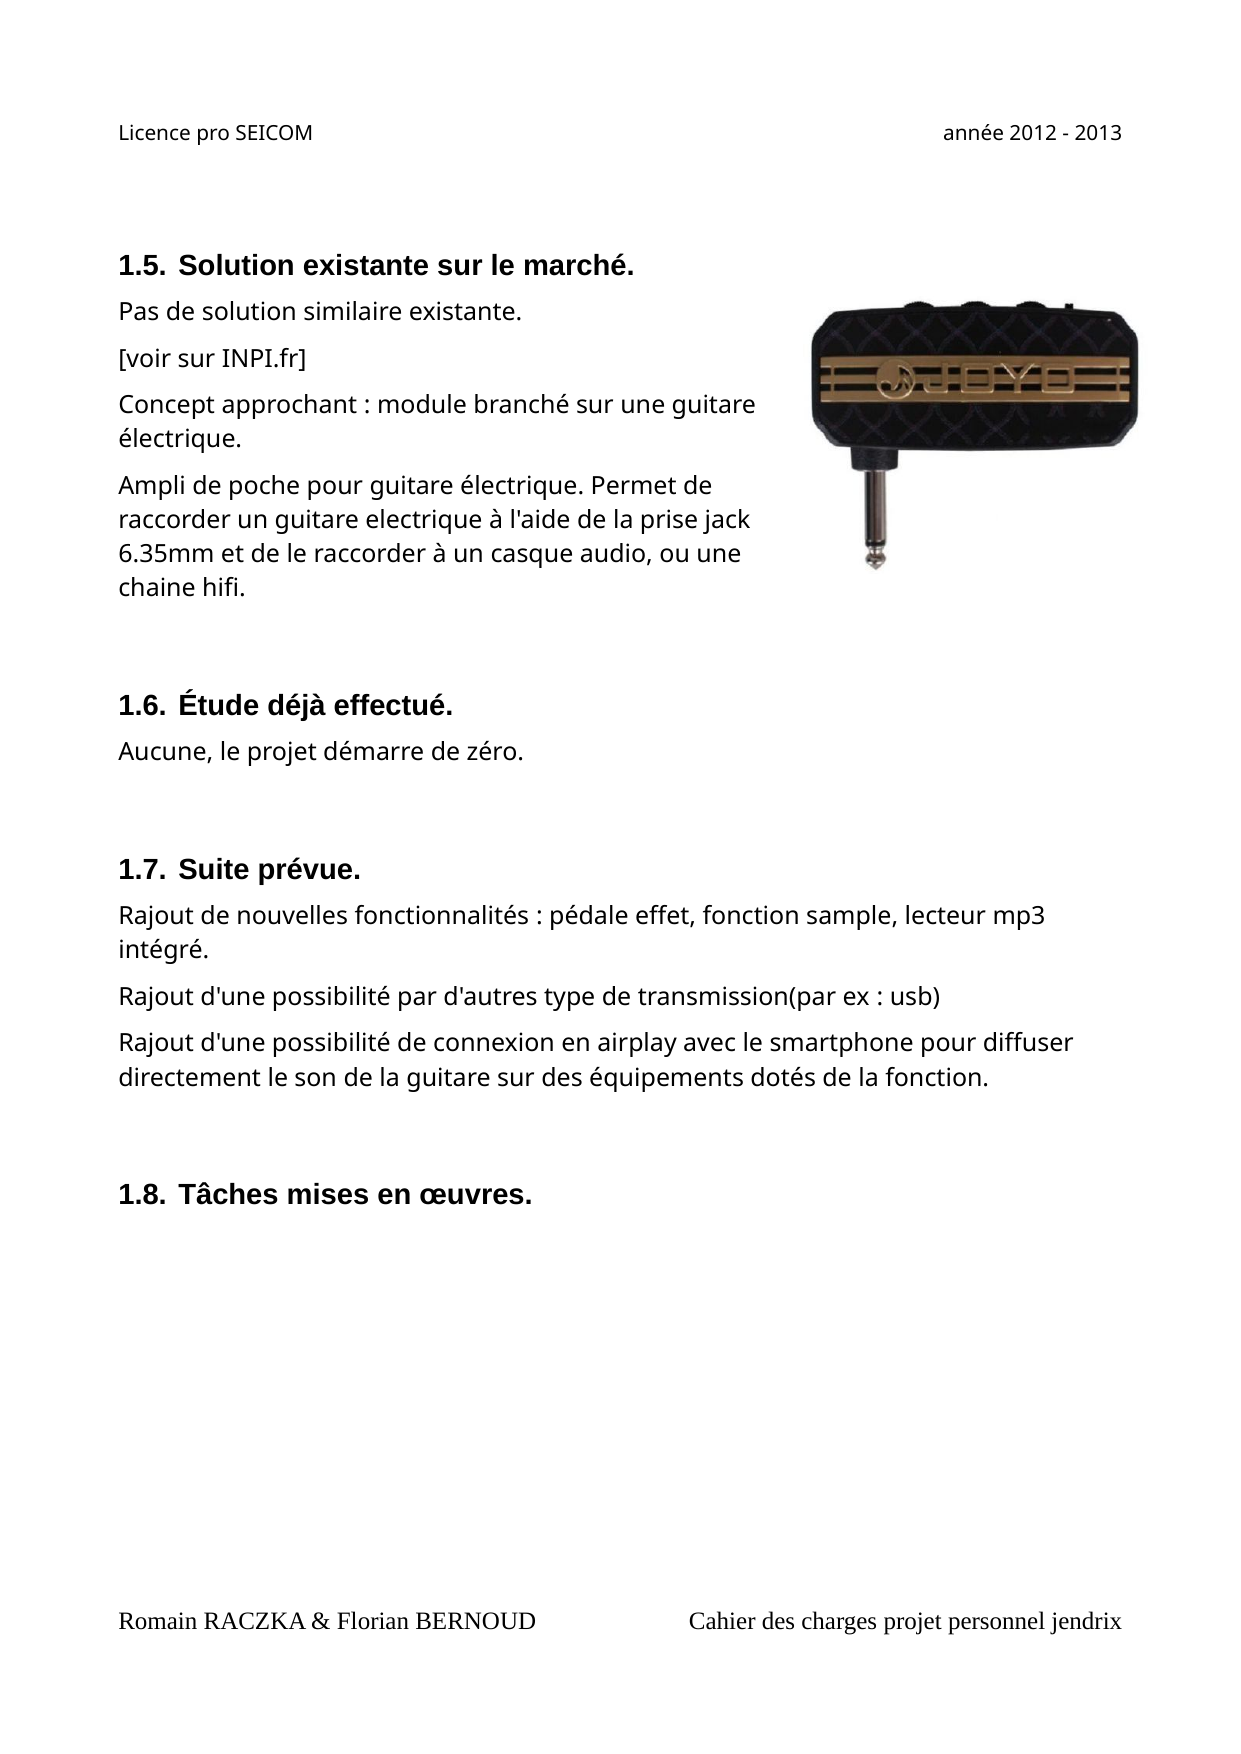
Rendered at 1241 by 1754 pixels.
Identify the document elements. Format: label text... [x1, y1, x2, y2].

text Rajout d'une possibilité par d'autres type de transmission(par ex : usb) [118, 978, 1122, 1013]
subtitle Suite prévue. [118, 852, 1122, 885]
text Aucune, le projet démarre de zéro. [118, 734, 1122, 768]
subtitle Étude déjà effectué. [118, 688, 1122, 721]
text Concept approchant : module branché sur une guitare électrique. [118, 387, 798, 455]
subtitle Solution existante sur le marché. [118, 248, 1122, 281]
text Rajout d'une possibilité de connexion en airplay avec le smartphone pour diffuser directement le son de la guitare sur des équipements dotés de la fonction. [118, 1025, 1122, 1093]
picture [798, 296, 1149, 576]
text Pas de solution similaire existante. [118, 294, 1122, 328]
text Rajout de nouvelles fonctionnalités : pédale effet, fonction sample, lecteur mp3 intégré. [118, 898, 1122, 966]
subtitle Tâches mises en œuvres. [118, 1177, 1122, 1211]
text [voir sur INPI.fr] [118, 340, 798, 374]
text Ampli de poche pour guitare électrique. Permet de raccorder un guitare electrique à l'aide de la prise jack 6.35mm et de le raccorder à un casque audio, ou une chaine hifi. [118, 467, 1122, 604]
